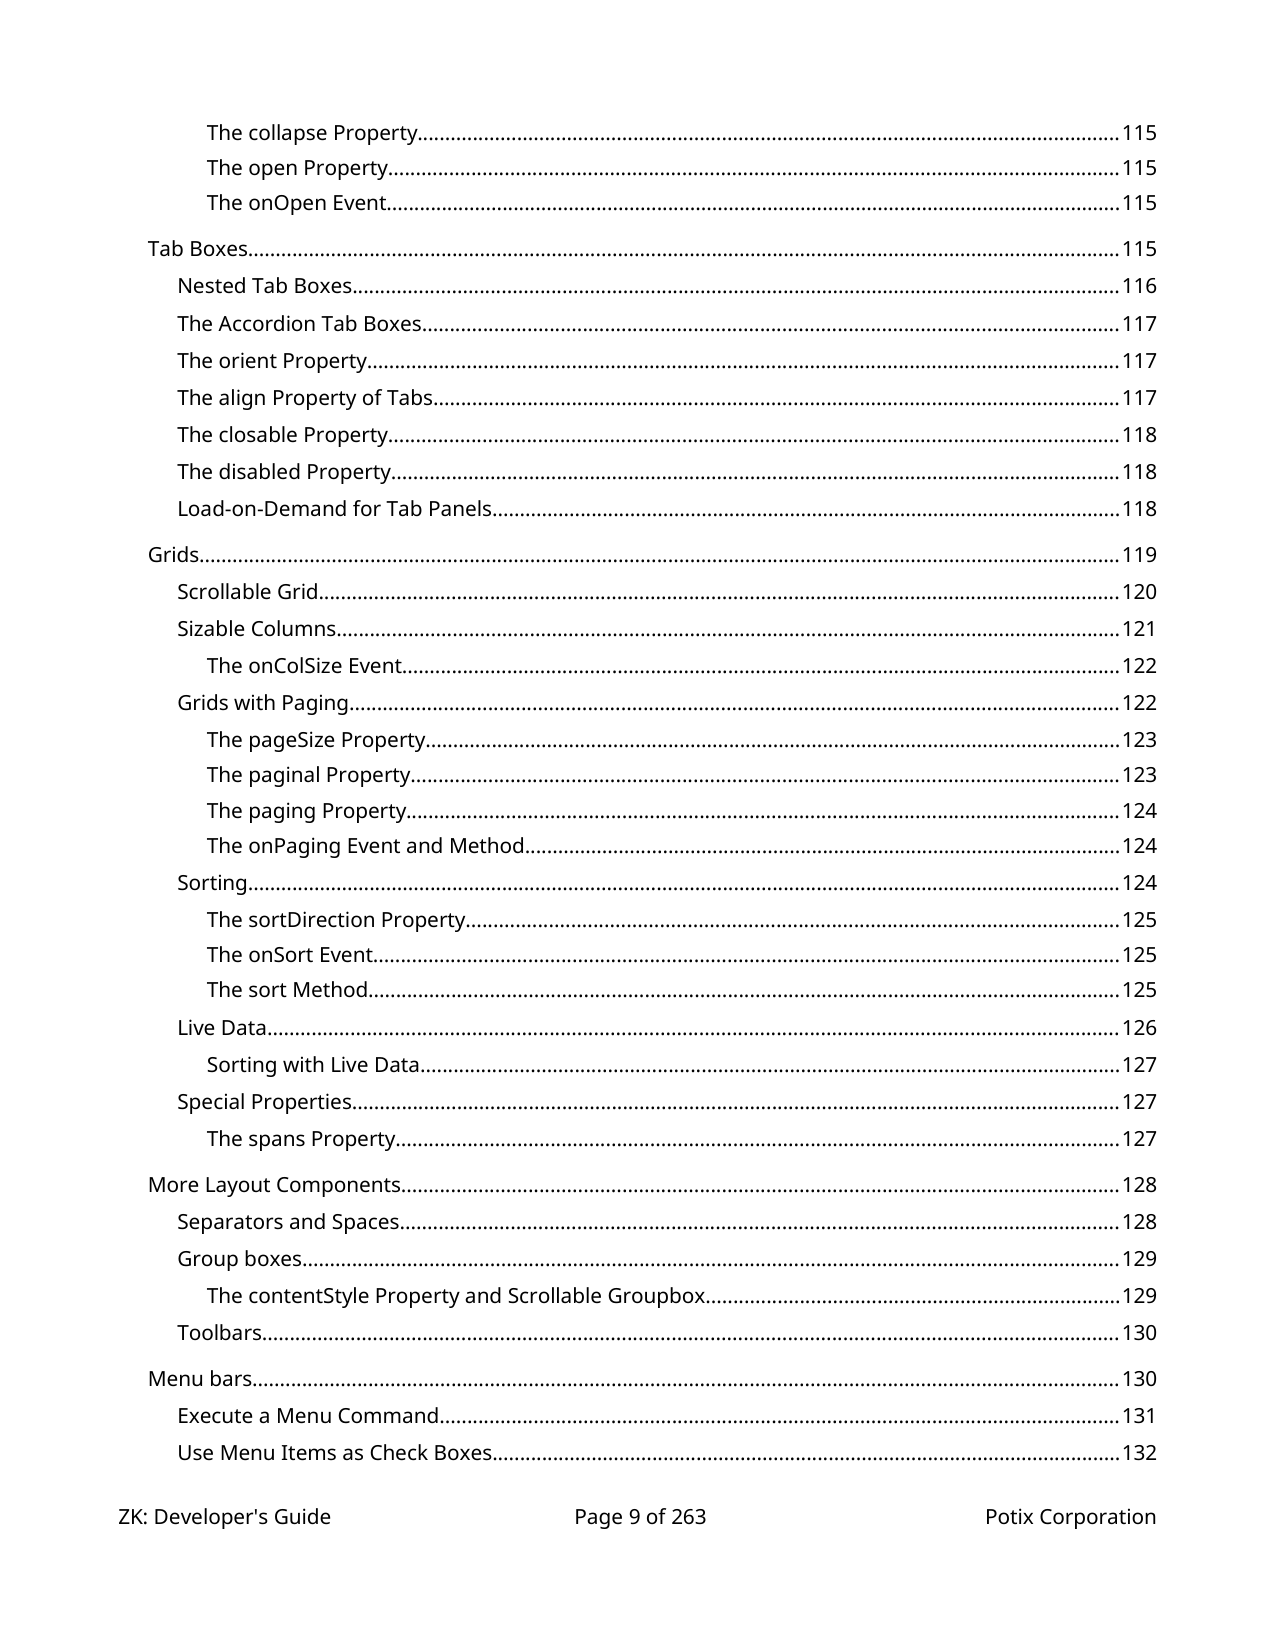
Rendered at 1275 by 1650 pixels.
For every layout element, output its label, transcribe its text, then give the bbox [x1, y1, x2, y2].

text The spans Property 127 [207, 1124, 1157, 1152]
text The onSort Event 125 [207, 940, 1157, 969]
text The sortDirection Property 125 [207, 905, 1157, 933]
text Execute a Menu Command 131 [177, 1401, 1157, 1429]
text Use Menu Items as Check Boxes 132 [177, 1438, 1157, 1467]
text The onOpen Event 115 [207, 188, 1157, 217]
text The pageSize Property 123 [207, 725, 1157, 754]
text The align Property of Tabs 117 [177, 383, 1157, 411]
text The disabled Property 118 [177, 457, 1157, 485]
text The collapse Property 115 [207, 118, 1157, 146]
text Group boxes 129 [177, 1244, 1157, 1272]
text Toolbars 130 [177, 1318, 1157, 1346]
text Scrollable Grid 120 [177, 577, 1157, 605]
text The contentStyle Property and Scrollable Groupbox 129 [207, 1281, 1157, 1309]
text Tab Boxes 115 [148, 234, 1157, 263]
text Load-on-Demand for Tab Panels 118 [177, 494, 1157, 522]
text Nested Tab Boxes 116 [177, 272, 1157, 300]
text Special Properties 127 [177, 1087, 1157, 1115]
text The open Property 115 [207, 153, 1157, 182]
text The paginal Property 123 [207, 761, 1157, 789]
text Grids with Paging 122 [177, 688, 1157, 717]
text Live Data 126 [177, 1013, 1157, 1041]
text More Layout Components 128 [148, 1170, 1157, 1198]
text The onPaging Event and Method 124 [207, 831, 1157, 859]
text The onColSize Event 122 [207, 651, 1157, 679]
text The orient Property 117 [177, 346, 1157, 374]
text Sorting with Live Data 127 [207, 1050, 1157, 1078]
text Sorting 124 [177, 868, 1157, 896]
text The closable Property 118 [177, 420, 1157, 448]
text Separators and Spaces 128 [177, 1207, 1157, 1235]
text The paging Property 124 [207, 796, 1157, 824]
text The sort Method 125 [207, 976, 1157, 1004]
text Grids 119 [148, 540, 1157, 568]
text Sizable Columns 121 [177, 614, 1157, 642]
text The Accordion Tab Boxes 117 [177, 309, 1157, 337]
text Menu bars 130 [148, 1364, 1157, 1392]
